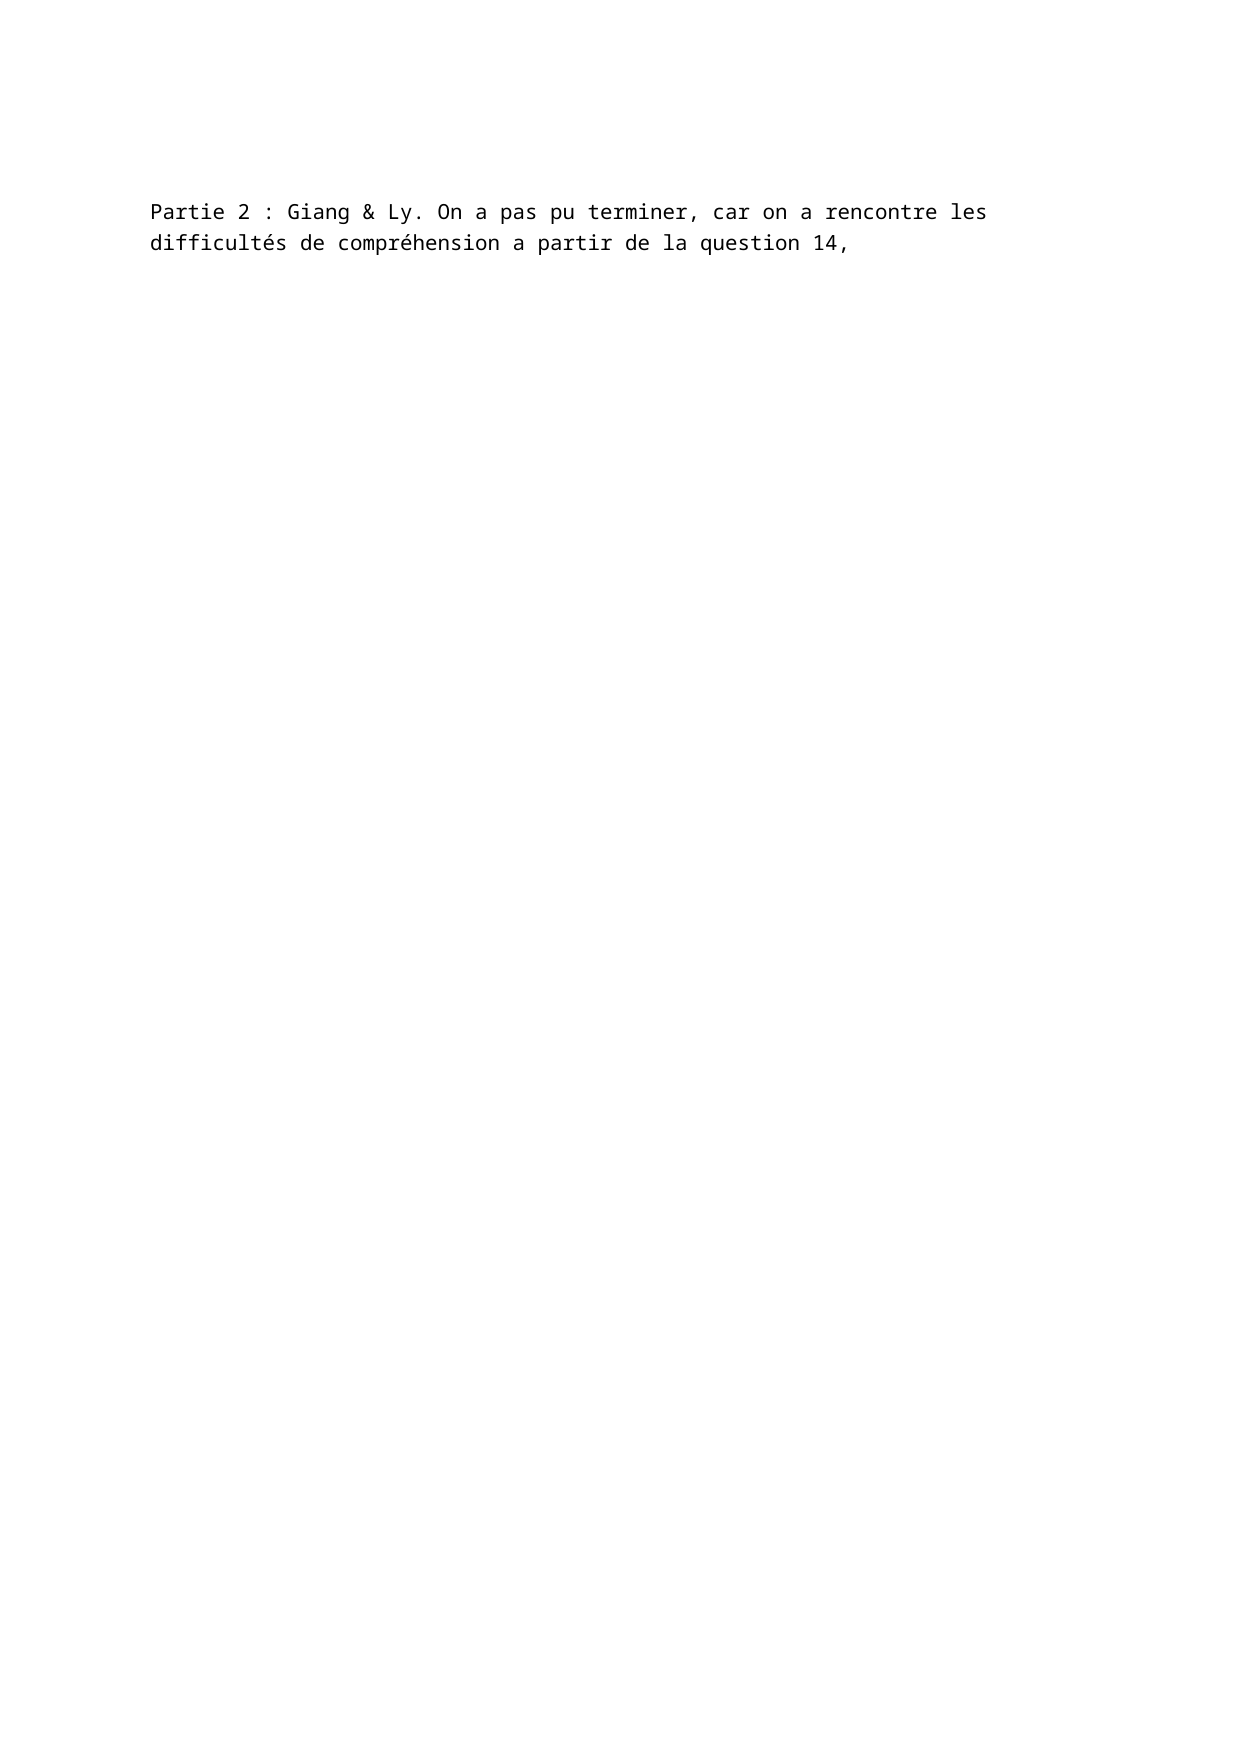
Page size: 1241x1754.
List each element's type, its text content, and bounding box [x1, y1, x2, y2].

text Partie 2 : Giang & Ly. On a pas pu terminer, car on a rencontre les difficultés de compréhension a partir de la question 14, [150, 197, 1090, 256]
